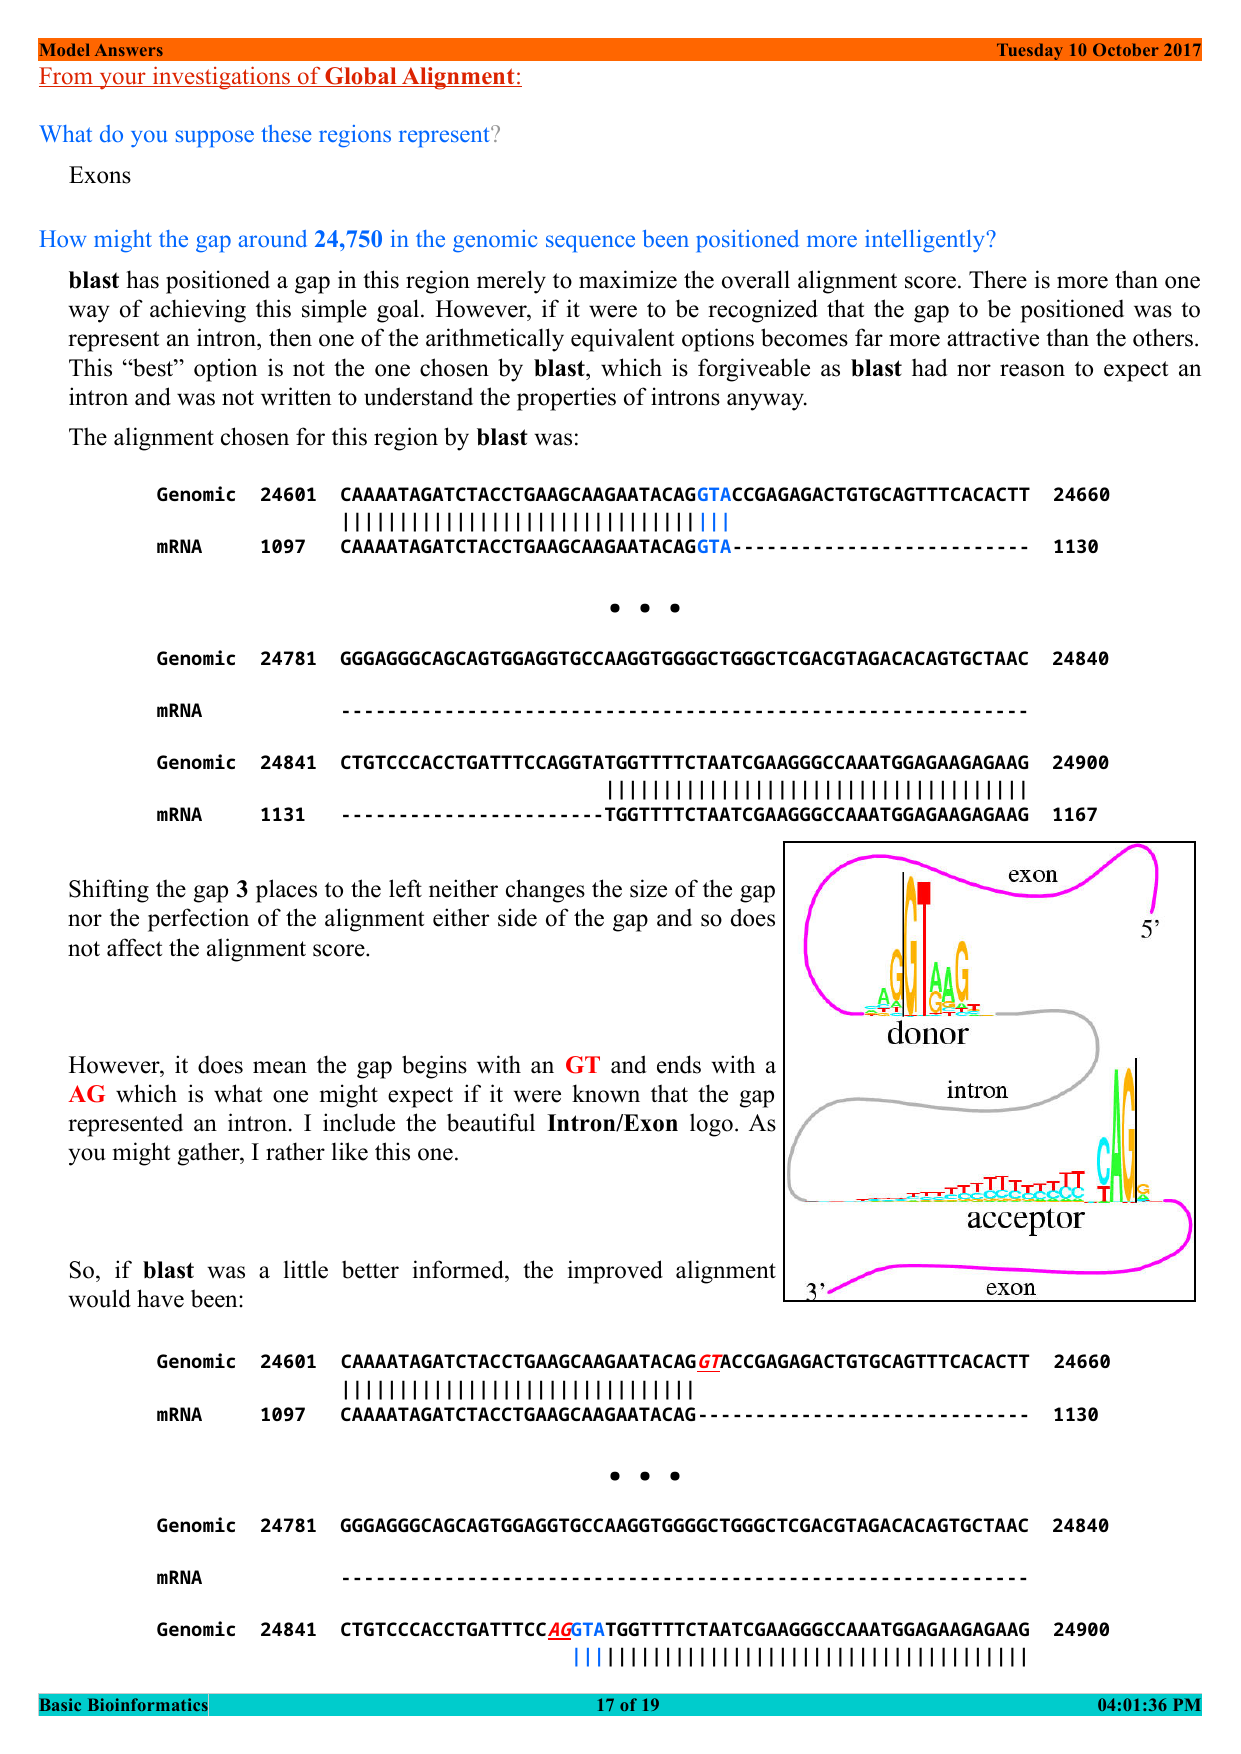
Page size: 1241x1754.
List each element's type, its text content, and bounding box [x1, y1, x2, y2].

text Genomic 24601 CAAAATAGATCTACCTGAAGCAAGAATACAGGTACCGAGAGACTGTGCAGTTTCACACTT 24660 [157, 1348, 1202, 1374]
text So, if blast was a little better informed, the improved alignment would have been: [68, 1255, 1202, 1313]
text Genomic 24841 CTGTCCCACCTGATTTCCAGGTATGGTTTTCTAATCGAAGGGCCAAATGGAGAAGAGAAG 24900 [157, 749, 1202, 775]
text Genomic 24781 GGGAGGGCAGCAGTGGAGGTGCCAAGGTGGGGCTGGGCTCGACGTAGACACAGTGCTAAC 24840 [157, 645, 1202, 671]
text ||||||||||||||||||||||||||||||||||||| [157, 775, 1202, 801]
text |||||||||||||||||||||||||||||||||||||||| [157, 1642, 1202, 1668]
text ||||||||||||||||||||||||||||||| [157, 1374, 1202, 1400]
text From your investigations of Global Alignment: [38, 61, 1202, 89]
text What do you suppose these regions represent? [38, 119, 1202, 148]
text mRNA ------------------------------------------------------------ [157, 697, 1202, 723]
text The alignment chosen for this region by blast was: [68, 422, 1202, 451]
text How might the gap around 24,750 in the genomic sequence been positioned more intelligently? [38, 224, 1202, 253]
text ... [157, 559, 1202, 627]
text ... [157, 1426, 1202, 1494]
text mRNA ------------------------------------------------------------ [157, 1564, 1202, 1590]
text mRNA 1131 -----------------------TGGTTTTCTAATCGAAGGGCCAAATGGAGAAGAGAAG 1167 [157, 801, 1202, 827]
text Genomic 24841 CTGTCCCACCTGATTTCCAGGTATGGTTTTCTAATCGAAGGGCCAAATGGAGAAGAGAAG 24900 [157, 1616, 1202, 1642]
text mRNA 1097 CAAAATAGATCTACCTGAAGCAAGAATACAGGTA-------------------------- 1130 [157, 533, 1202, 559]
text mRNA 1097 CAAAATAGATCTACCTGAAGCAAGAATACAG----------------------------- 1130 [157, 1400, 1202, 1426]
text Shifting the gap 3 places to the left neither changes the size of the gap nor the perfection of the alignment either side of the gap and so does not affect the alignment score. [68, 842, 783, 1302]
text |||||||||||||||||||||||||||||||||| [157, 507, 1202, 533]
text blast has positioned a gap in this region merely to maximize the overall alignment score. There is more than one way of achieving this simple goal. However, if it were to be recognized that the gap to be positioned was to represent an intron, then one of the arithmetically equivalent options becomes far more attractive than the others. This “best” option is not the one chosen by blast, which is forgiveable as blast had nor reason to expect an intron and was not written to understand the properties of introns anyway. [68, 265, 1202, 411]
text Exons [68, 160, 1202, 189]
text Genomic 24601 CAAAATAGATCTACCTGAAGCAAGAATACAGGTACCGAGAGACTGTGCAGTTTCACACTT 24660 [157, 481, 1202, 507]
text However, it does mean the gap begins with an GT and ends with a AG which is what one might expect if it were known that the gap represented an intron. I include the beautiful Intron/Exon logo. As you might gather, I rather like this one. [68, 1050, 782, 1166]
picture [785, 843, 1194, 1300]
text Genomic 24781 GGGAGGGCAGCAGTGGAGGTGCCAAGGTGGGGCTGGGCTCGACGTAGACACAGTGCTAAC 24840 [157, 1512, 1202, 1538]
